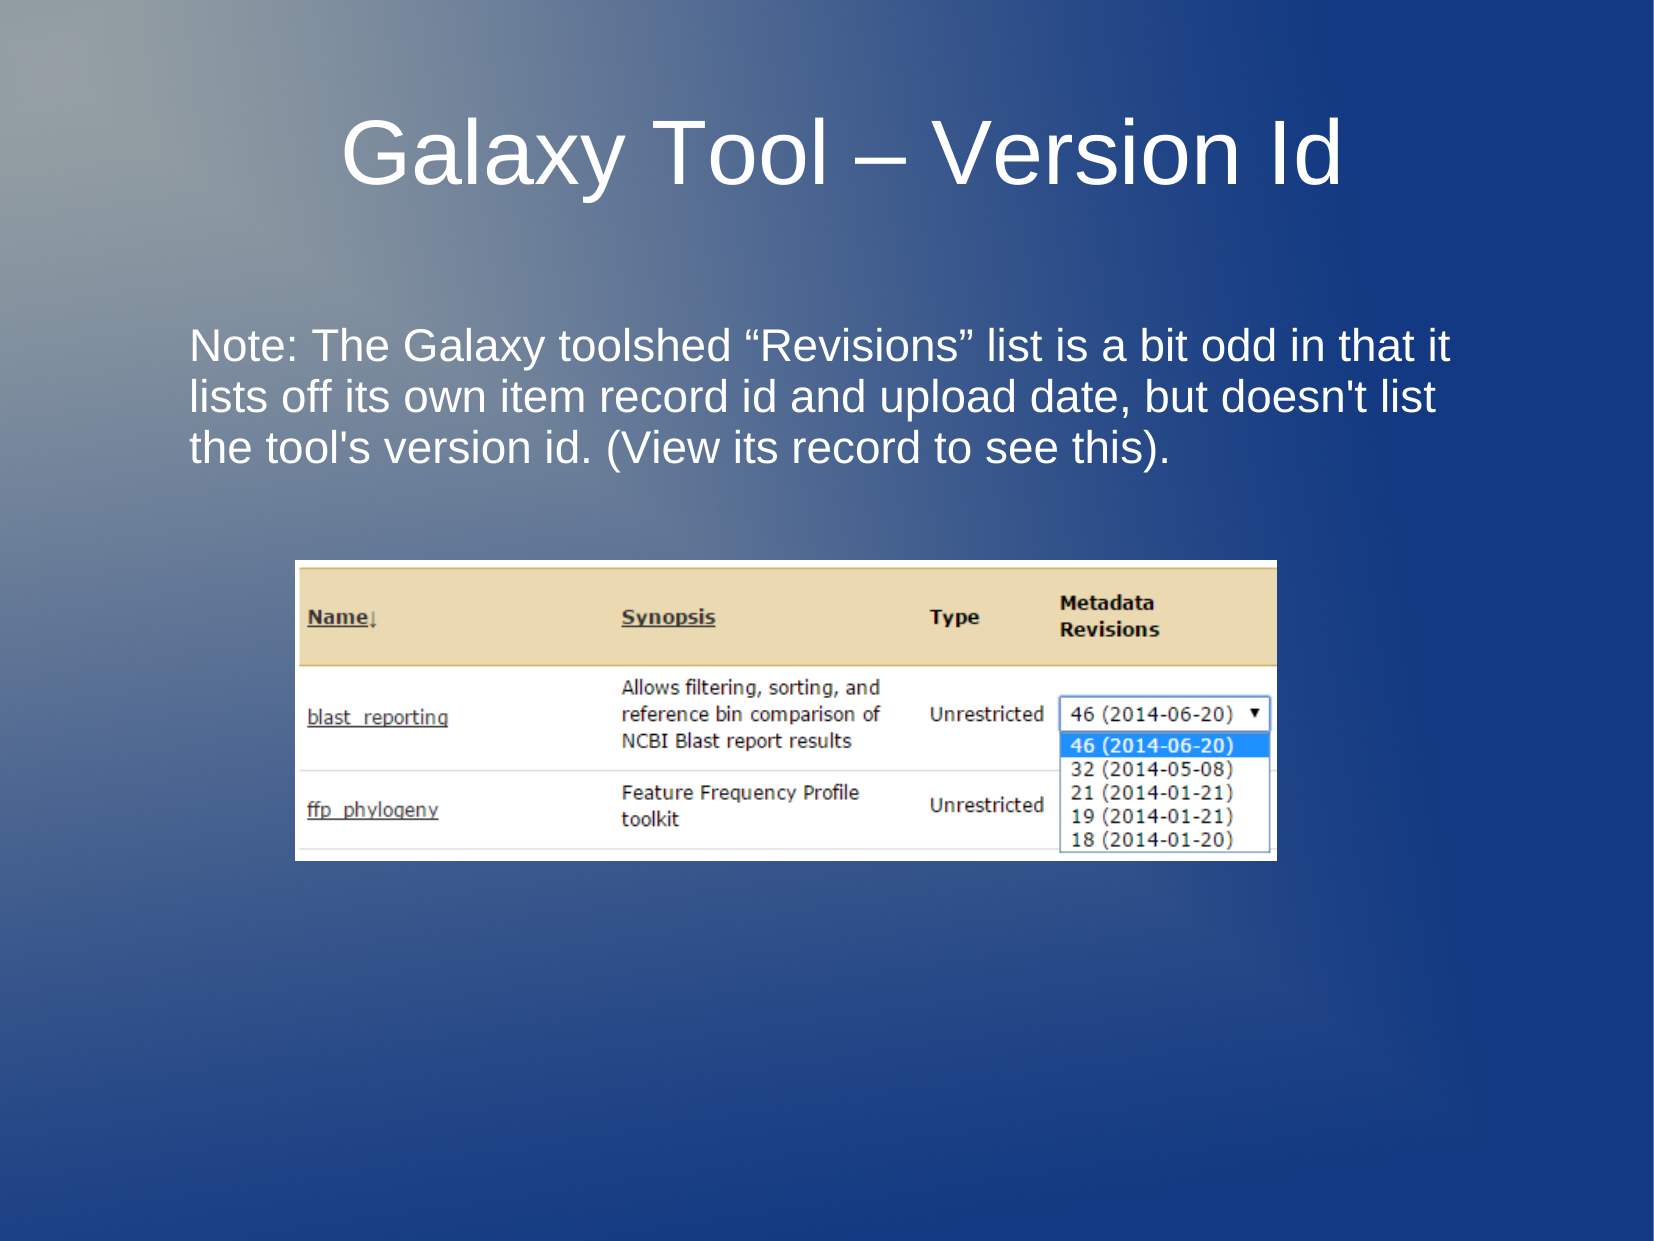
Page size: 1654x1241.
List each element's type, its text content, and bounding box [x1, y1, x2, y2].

picture [0, 0, 1654, 1241]
title Galaxy Tool – Version Id [82, 49, 1571, 257]
list Note: The Galaxy toolshed “Revisions” list is a bit odd in that it lists off its own item record id and upload date, but doesn't list the tool's version id. (View its record to see this). [189, 319, 1456, 1139]
